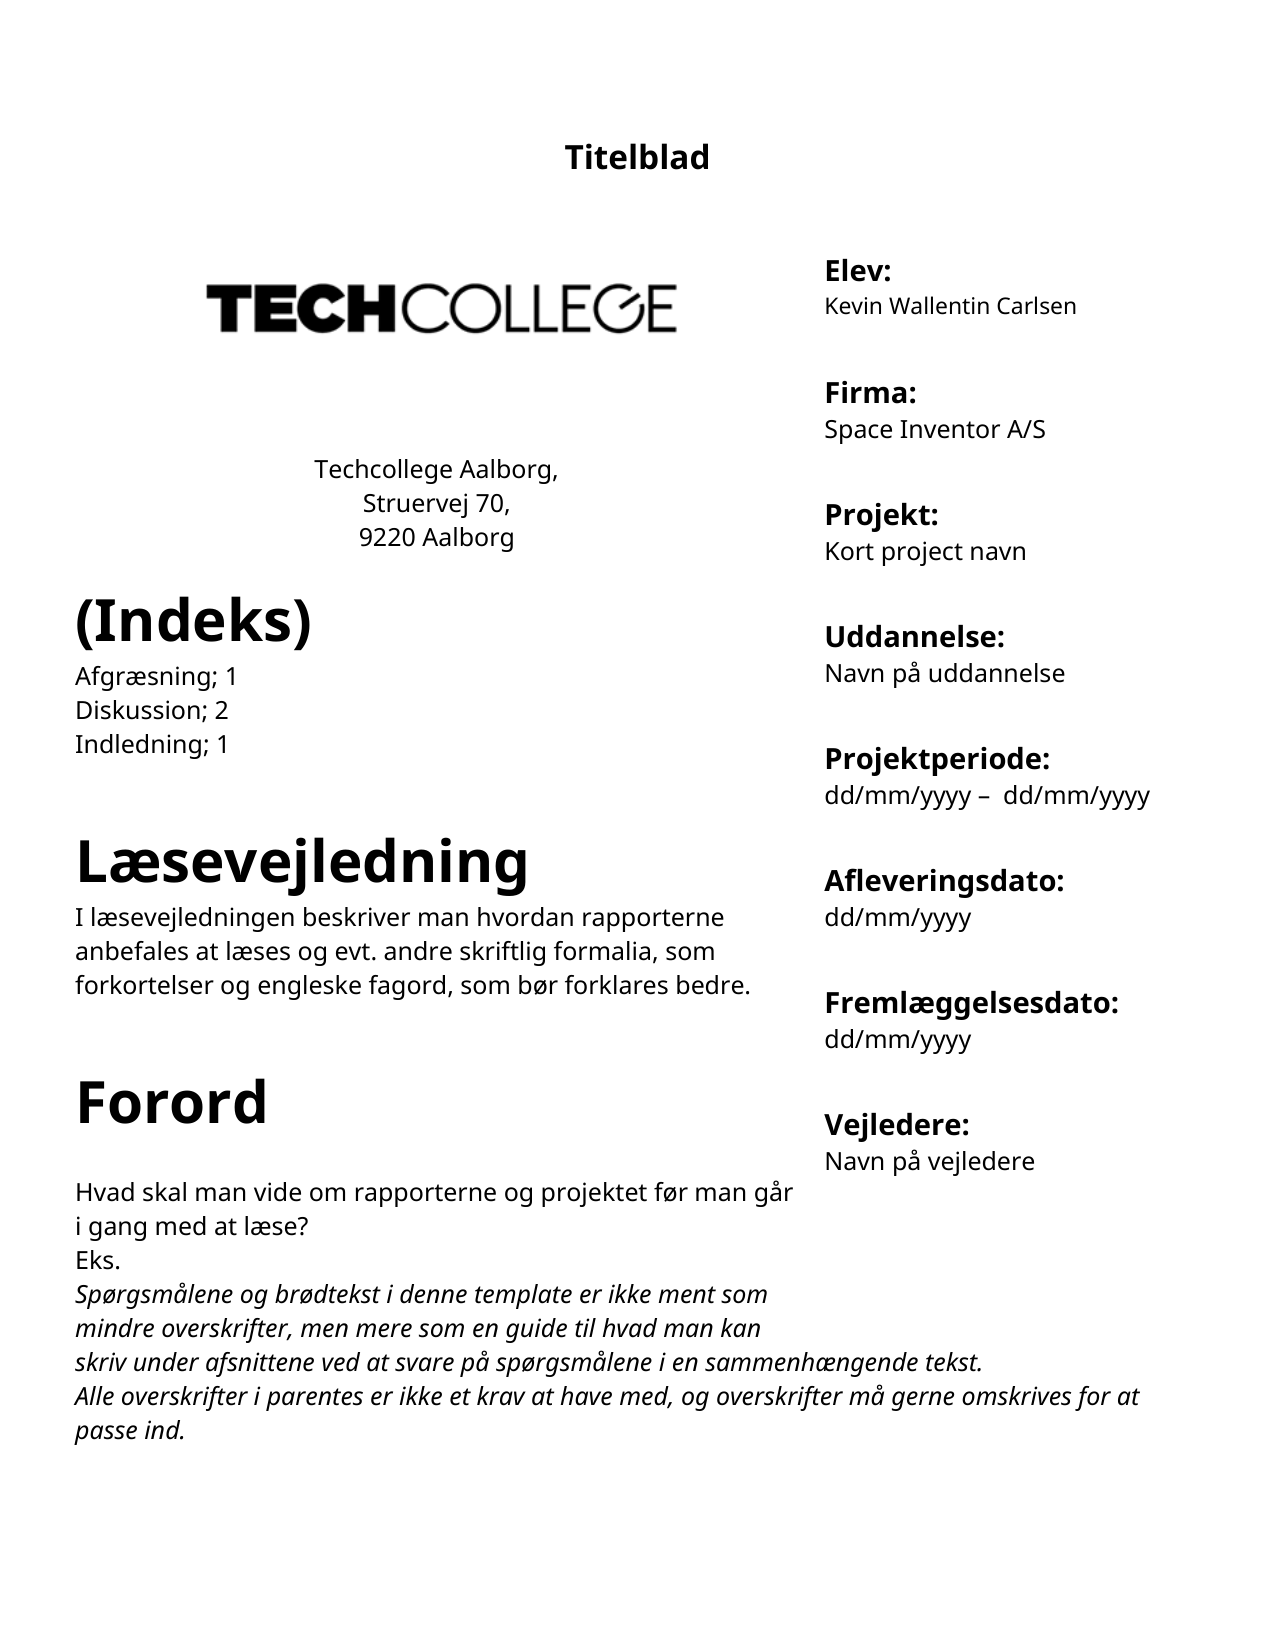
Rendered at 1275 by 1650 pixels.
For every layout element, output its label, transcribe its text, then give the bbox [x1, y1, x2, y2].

subtitle [1185, 820, 1200, 899]
text Spørgsmålene og brødtekst i denne template er ikke ment som mindre overskrifter, men mere som en guide til hvad man kan skriv under afsnittene ved at svare på spørgsmålene i en sammenhængende tekst. [75, 1276, 1200, 1378]
table_cell Fremlæggelsesdato: dd/mm/yyyy [813, 982, 1185, 1104]
text Techcollege Aalborg, [75, 452, 813, 486]
subtitle [1185, 579, 1200, 659]
text Struervej 70, [75, 486, 813, 520]
text [1185, 452, 1200, 486]
table_cell Projektperiode: dd/mm/yyyy – dd/mm/yyyy [813, 738, 1185, 860]
subtitle Læsevejledning [75, 820, 813, 899]
text I læsevejledningen beskriver man hvordan rapporterne anbefales at læses og evt. andre skriftlig formalia, som forkortelser og engleske fagord, som bør forklares bedre. [75, 899, 813, 1002]
text 9220 Aalborg [75, 520, 813, 554]
text Hvad skal man vide om rapporterne og projektet før man går i gang med at læse? [75, 1174, 813, 1242]
text Diskussion; 2 [75, 693, 601, 727]
picture [206, 215, 715, 412]
text Eks. [75, 1242, 813, 1276]
text Afgræsning; 1 [75, 659, 601, 693]
table_cell [813, 1226, 1185, 1338]
text [1185, 486, 1200, 520]
table_cell Projekt: Kort project navn [813, 494, 1185, 616]
text Indledning; 1 [75, 727, 601, 761]
table_cell Afleveringsdato: dd/mm/yyyy [813, 860, 1185, 982]
table_cell Uddannelse: Navn på uddannelse [813, 616, 1185, 738]
subtitle Forord [75, 1061, 813, 1140]
subtitle [1185, 1061, 1200, 1140]
table_cell Firma: Space Inventor A/S [813, 372, 1185, 494]
text [1185, 1242, 1200, 1276]
subtitle (Indeks) [75, 579, 813, 659]
table_cell Vejledere: Navn på vejledere [813, 1104, 1185, 1226]
text [1185, 520, 1200, 554]
table_header Elev: Kevin Wallentin Carlsen [813, 250, 1185, 372]
text Alle overskrifter i parentes er ikke et krav at have med, og overskrifter må gerne omskrives for at passe ind. [75, 1378, 1200, 1447]
subtitle Titelblad [75, 134, 1200, 179]
